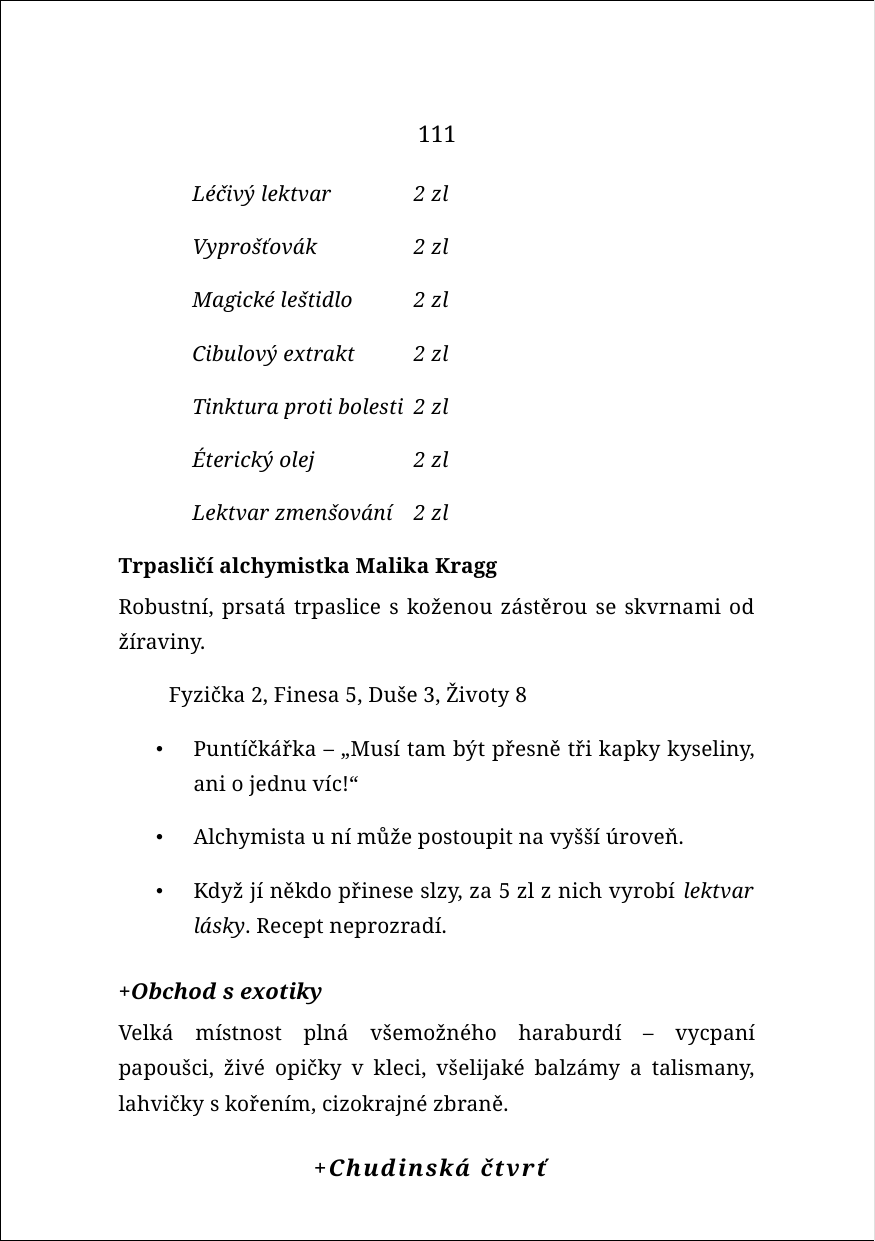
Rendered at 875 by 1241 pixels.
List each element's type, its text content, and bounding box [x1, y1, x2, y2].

text Vyprošťovák 2 zl [192, 232, 756, 261]
text Cibulový extrakt 2 zl [192, 339, 756, 367]
list Puntíčkářka – „Musí tam být přesně tři kapky kyseliny, ani o jednu víc!“ [156, 734, 756, 798]
text Fyzička 2, Finesa 5, Duše 3, Životy 8 [168, 681, 756, 709]
text Magické leštidlo 2 zl [192, 285, 756, 314]
text Éterický olej 2 zl [192, 445, 756, 473]
subtitle Trpasličí alchymistka Malika Kragg [118, 552, 756, 580]
text Robustní, prsatá trpaslice s koženou zástěrou se skvrnami od žíraviny. [118, 592, 756, 656]
text Tinktura proti bolesti 2 zl [192, 392, 756, 420]
text Léčivý lektvar 2 zl [192, 179, 756, 207]
text Velká místnost plná všemožného haraburdí – vycpaní papoušci, živé opičky v kleci, všelijaké balzámy a talismany, lahvičky s kořením, cizokrajné zbraně. [118, 1018, 756, 1117]
list Alchymista u ní může postoupit na vyšší úroveň. [156, 822, 756, 851]
list Když jí někdo přinese slzy, za 5 zl z nich vyrobí lektvar lásky. Recept neprozradí. [156, 876, 756, 940]
text Lektvar zmenšování 2 zl [192, 498, 756, 527]
subtitle +Obchod s exotiky [118, 976, 756, 1006]
